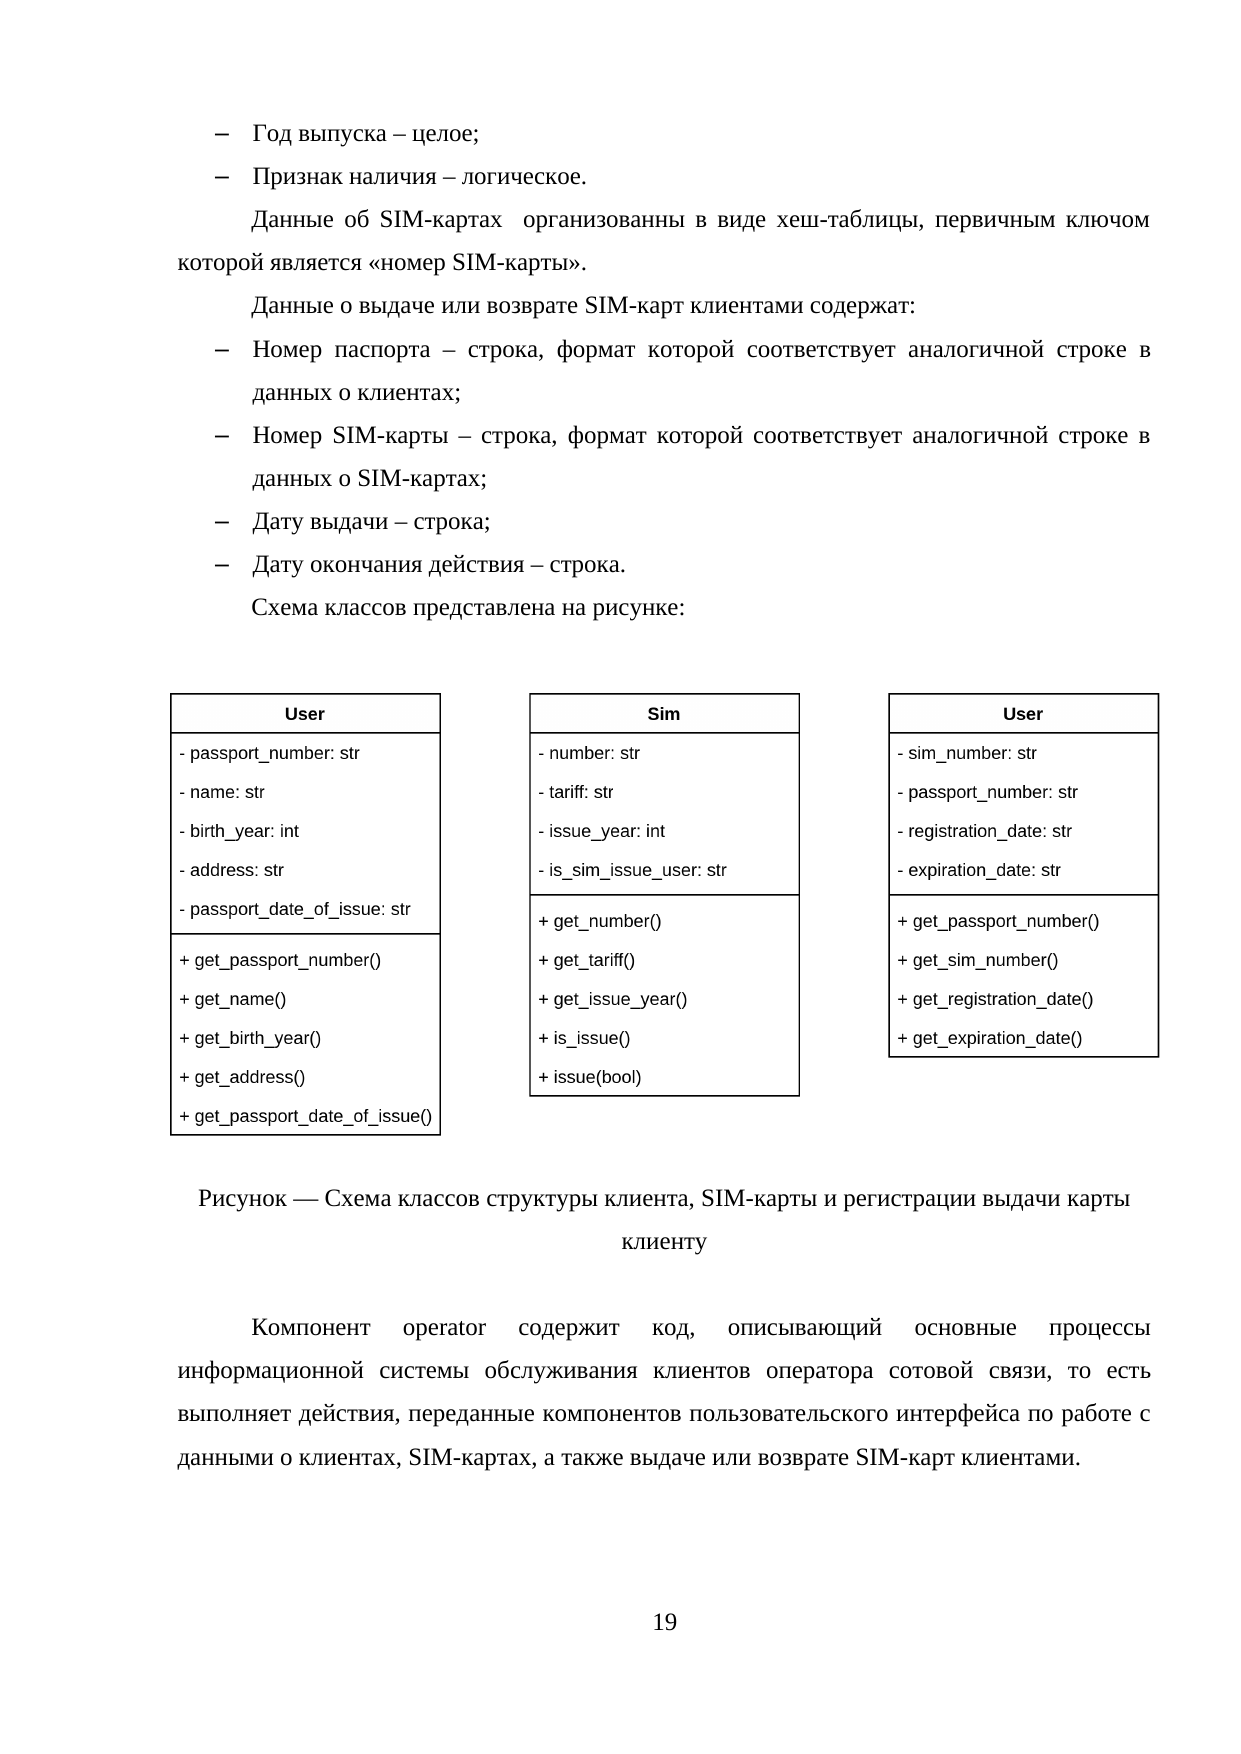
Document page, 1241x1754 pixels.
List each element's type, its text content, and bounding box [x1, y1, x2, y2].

list Номер паспорта – строка, формат которой соответствует аналогичной строке в данных о клиентах; [215, 334, 1152, 406]
list Номер SIM-карты – строка, формат которой соответствует аналогичной строке в данных о SIM-картах; [215, 420, 1152, 492]
text Рисунок — Схема классов структуры клиента, SIM-карты и регистрации выдачи карты клиенту [177, 1155, 1152, 1255]
list Год выпуска – целое; [215, 118, 1152, 147]
list Признак наличия – логическое. [215, 161, 1152, 190]
text Компонент operator содержит код, описывающий основные процессы информационной системы обслуживания клиентов оператора сотовой связи, то есть выполняет действия, переданные компонентов пользовательского интерфейса по работе с данными о клиентах, SIM-картах, а также выдаче или возврате SIM-карт клиентами. [177, 1312, 1152, 1470]
list Дату выдачи – строка; [215, 506, 1152, 535]
text Данные об SIM-картах организованны в виде хеш-таблицы, первичным ключом которой является «номер SIM-карты». [177, 204, 1152, 276]
list Дату окончания действия – строка. [215, 549, 1152, 578]
picture [155, 678, 1174, 1155]
text Данные о выдаче или возврате SIM-карт клиентами содержат: [177, 291, 1152, 319]
text Схема классов представлена на рисунке: [177, 592, 1152, 621]
